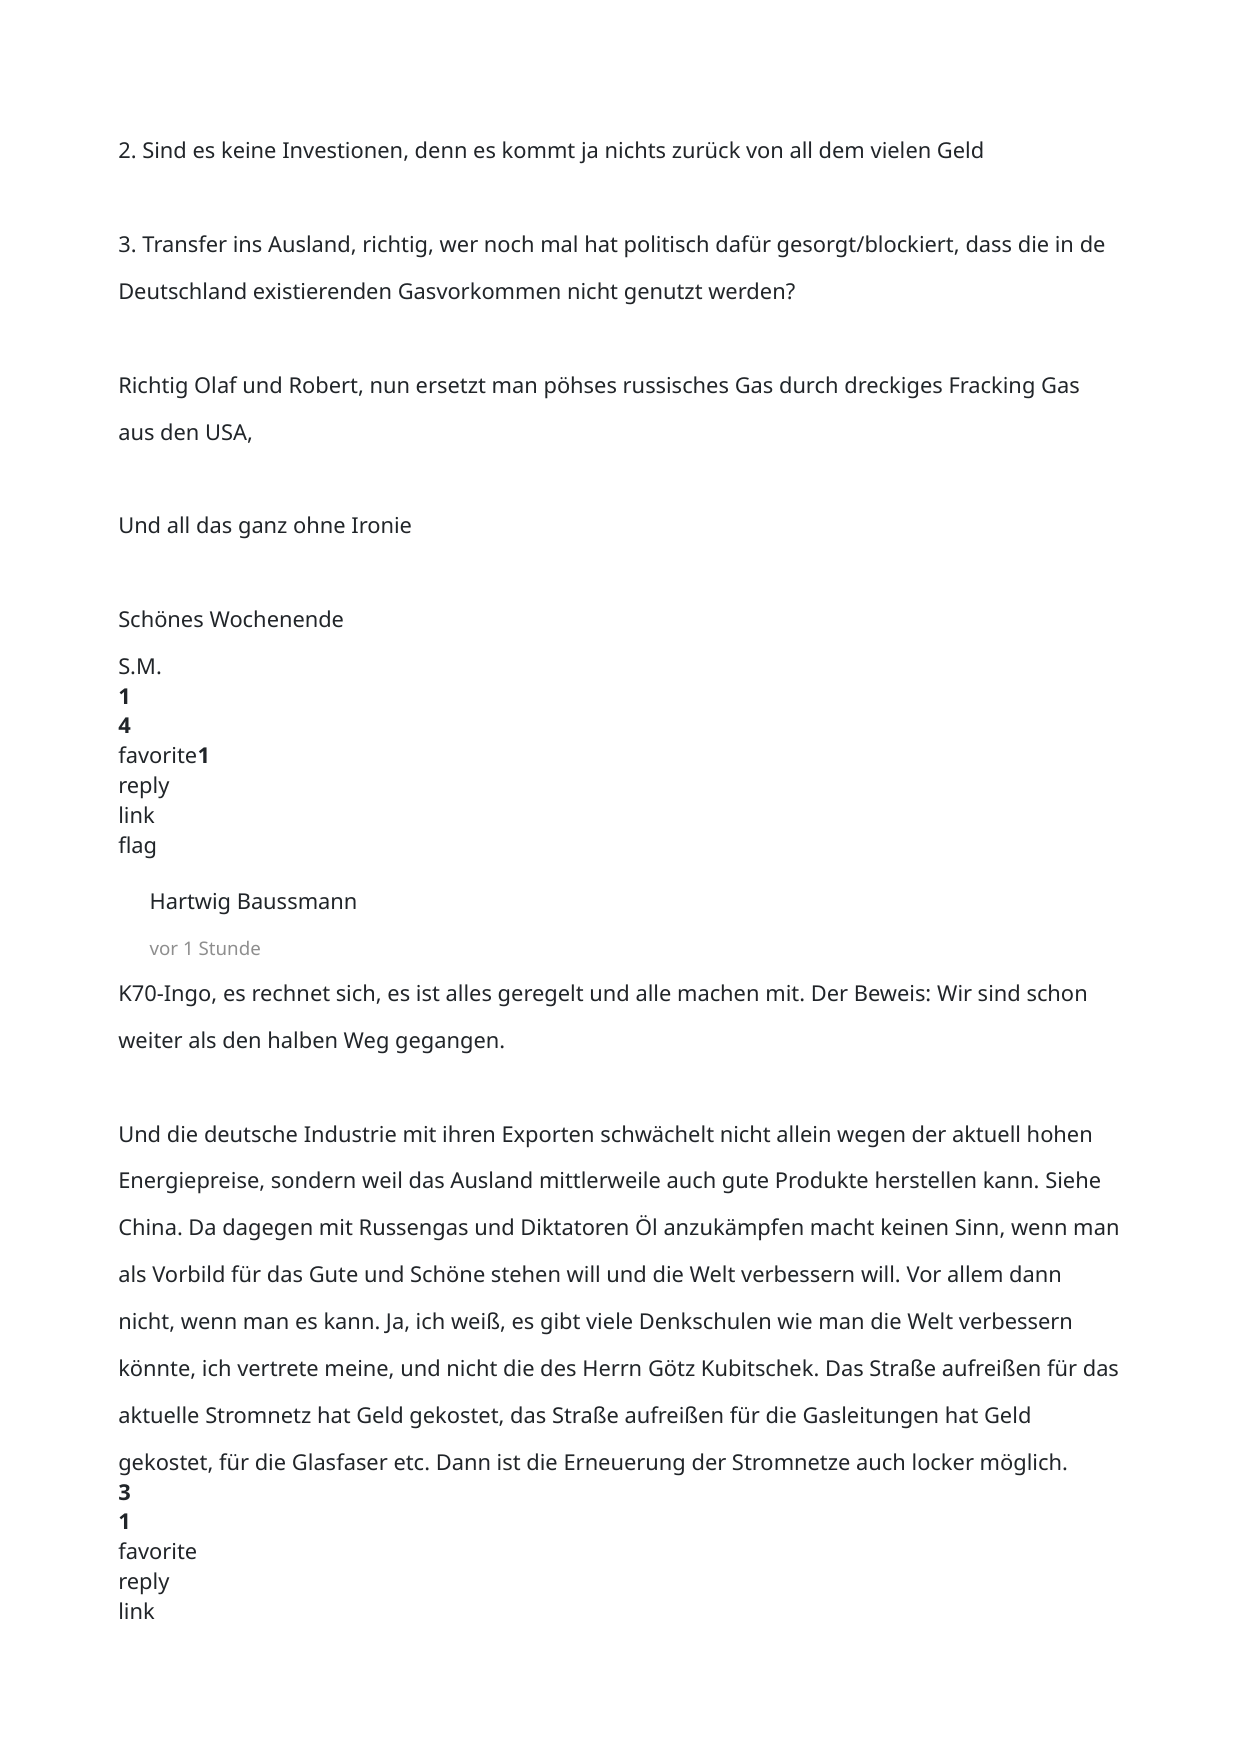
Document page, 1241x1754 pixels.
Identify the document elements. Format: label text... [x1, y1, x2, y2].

text flag [118, 829, 1122, 859]
text favorite [118, 1536, 1122, 1566]
text 4 [118, 710, 1122, 740]
text 1 [118, 681, 1122, 710]
text link [118, 1596, 1122, 1626]
text vor 1 Stunde [149, 931, 1122, 961]
text link [118, 800, 1122, 829]
text reply [118, 770, 1122, 800]
text Hartwig Baussmann [149, 875, 1114, 916]
text 3 [118, 1477, 1122, 1506]
text 1 [118, 1506, 1122, 1536]
text 2. Sind es keine Investionen, denn es kommt ja nichts zurück von all dem vielen Geld 3. Transfer ins Ausland, richtig, wer noch mal hat politisch dafür gesorgt/blockiert, dass die in de Deutschland existierenden Gasvorkommen nicht genutzt werden? Richtig Olaf und Robert, nun ersetzt man pöhses russisches Gas durch dreckiges Fracking Gas aus den USA, Und all das ganz ohne Ironie Schönes Wochenende S.M. [118, 118, 1122, 681]
text reply [118, 1566, 1122, 1596]
text favorite1 [118, 740, 1122, 770]
text K70-Ingo, es rechnet sich, es ist alles geregelt und alle machen mit. Der Beweis: Wir sind schon weiter als den halben Weg gegangen. Und die deutsche Industrie mit ihren Exporten schwächelt nicht allein wegen der aktuell hohen Energiepreise, sondern weil das Ausland mittlerweile auch gute Produkte herstellen kann. Siehe China. Da dagegen mit Russengas und Diktatoren Öl anzukämpfen macht keinen Sinn, wenn man als Vorbild für das Gute und Schöne stehen will und die Welt verbessern will. Vor allem dann nicht, wenn man es kann. Ja, ich weiß, es gibt viele Denkschulen wie man die Welt verbessern könnte, ich vertrete meine, und nicht die des Herrn Götz Kubitschek. Das Straße aufreißen für das aktuelle Stromnetz hat Geld gekostet, das Straße aufreißen für die Gasleitungen hat Geld gekostet, für die Glasfaser etc. Dann ist die Erneuerung der Stromnetze auch locker möglich. [118, 961, 1122, 1477]
